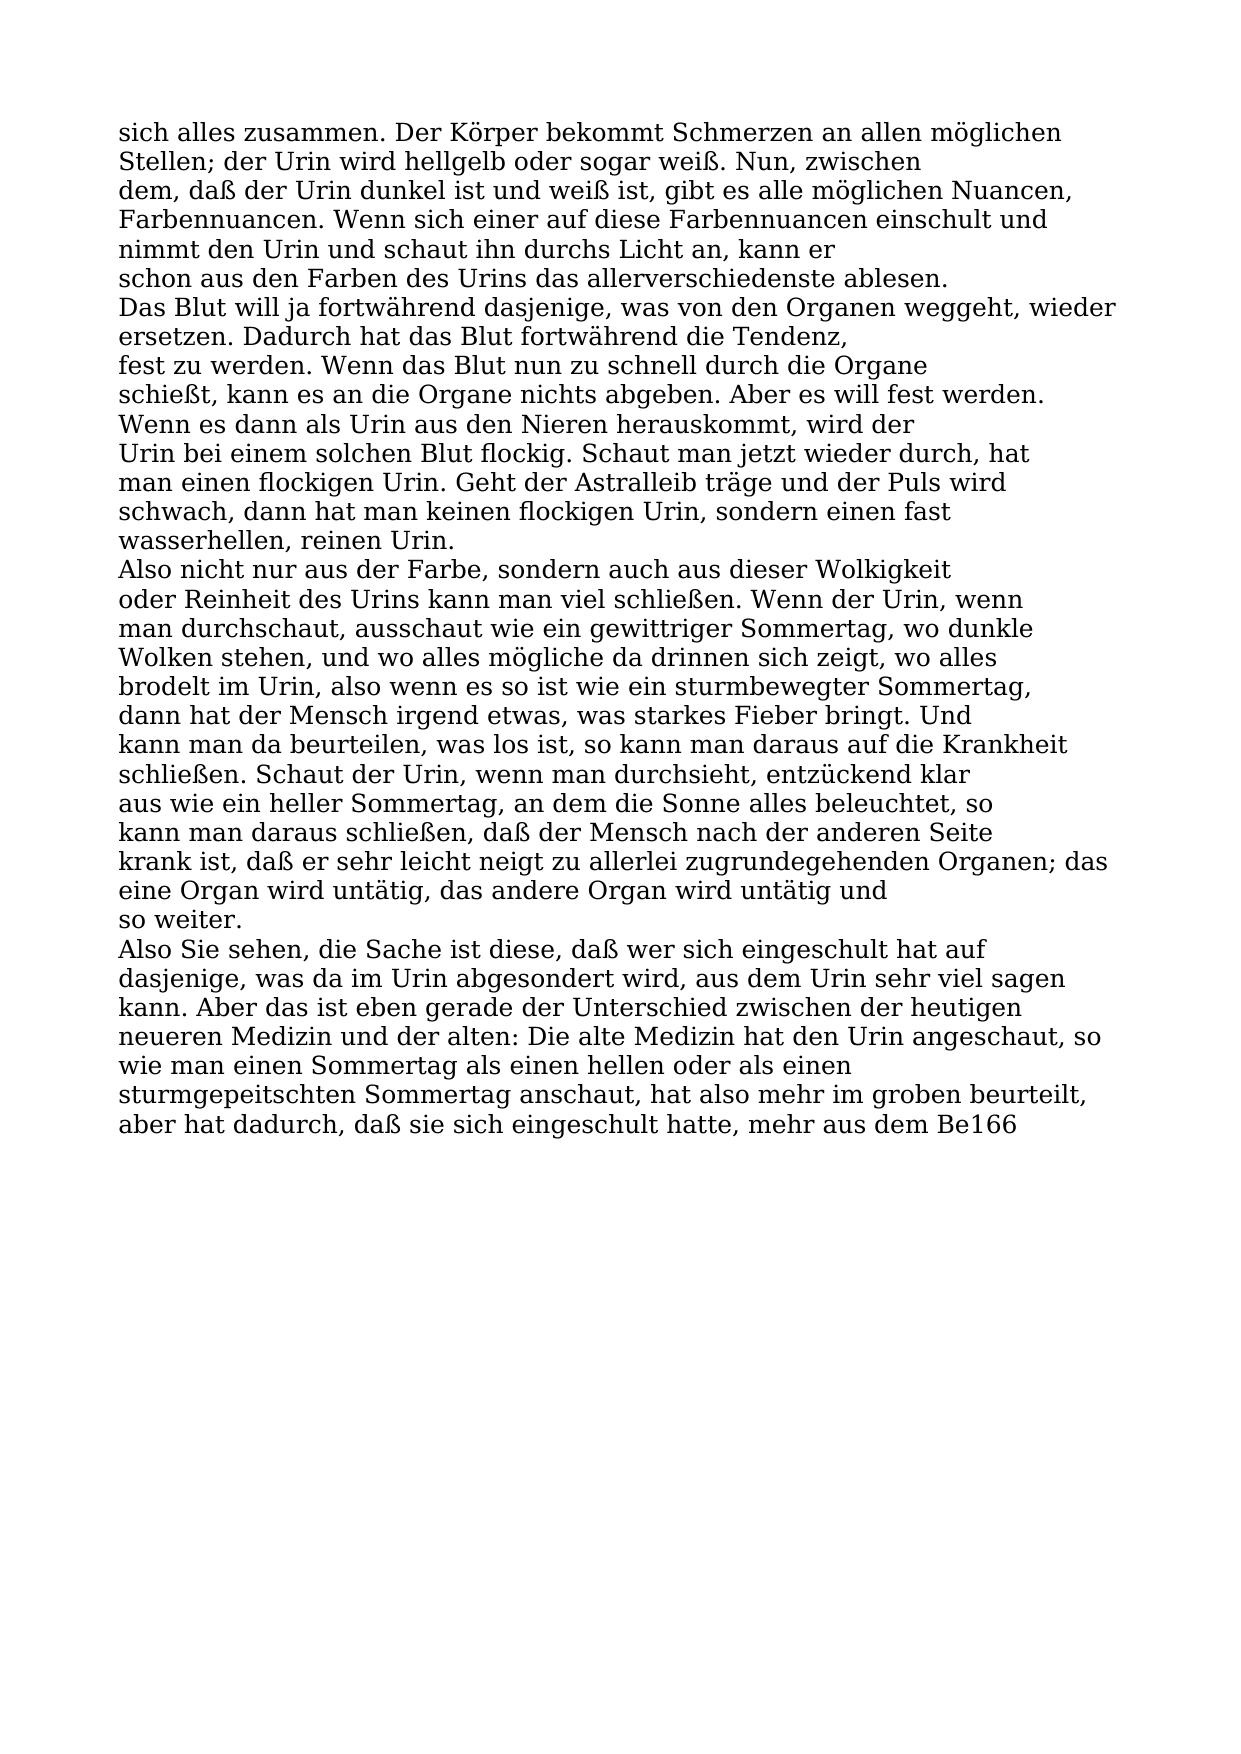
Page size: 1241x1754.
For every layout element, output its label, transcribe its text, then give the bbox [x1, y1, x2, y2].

text schon aus den Farben des Urins das allerverschiedenste ablesen. [118, 264, 1122, 293]
text schwach, dann hat man keinen flockigen Urin, sondern einen fast wasserhellen, reinen Urin. [118, 497, 1122, 556]
text dem, daß der Urin dunkel ist und weiß ist, gibt es alle möglichen Nuancen, Farbennuancen. Wenn sich einer auf diese Farbennuancen einschult und nimmt den Urin und schaut ihn durchs Licht an, kann er [118, 176, 1122, 264]
text man einen flockigen Urin. Geht der Astralleib träge und der Puls wird [118, 468, 1122, 497]
text Wolken stehen, und wo alles mögliche da drinnen sich zeigt, wo alles [118, 643, 1122, 672]
text kann man daraus schließen, daß der Mensch nach der anderen Seite [118, 818, 1122, 847]
text man durchschaut, ausschaut wie ein gewittriger Sommertag, wo dunkle [118, 614, 1122, 643]
text fest zu werden. Wenn das Blut nun zu schnell durch die Organe [118, 351, 1122, 381]
text oder Reinheit des Urins kann man viel schließen. Wenn der Urin, wenn [118, 585, 1122, 614]
text schießt, kann es an die Organe nichts abgeben. Aber es will fest werden. Wenn es dann als Urin aus den Nieren herauskommt, wird der [118, 381, 1122, 439]
text aus wie ein heller Sommertag, an dem die Sonne alles beleuchtet, so [118, 789, 1122, 818]
text Also nicht nur aus der Farbe, sondern auch aus dieser Wolkigkeit [118, 556, 1122, 585]
text sturmgepeitschten Sommertag anschaut, hat also mehr im groben beurteilt, aber hat dadurch, daß sie sich eingeschult hatte, mehr aus dem Be166 [118, 1081, 1122, 1139]
text kann man da beurteilen, was los ist, so kann man daraus auf die Krankheit schließen. Schaut der Urin, wenn man durchsieht, entzückend klar [118, 731, 1122, 789]
text Das Blut will ja fortwährend dasjenige, was von den Organen weggeht, wieder ersetzen. Dadurch hat das Blut fortwährend die Tendenz, [118, 293, 1122, 351]
text krank ist, daß er sehr leicht neigt zu allerlei zugrundegehenden Organen; das eine Organ wird untätig, das andere Organ wird untätig und [118, 847, 1122, 906]
text brodelt im Urin, also wenn es so ist wie ein sturmbewegter Sommertag, [118, 672, 1122, 701]
text dann hat der Mensch irgend etwas, was starkes Fieber bringt. Und [118, 701, 1122, 731]
text dasjenige, was da im Urin abgesondert wird, aus dem Urin sehr viel sagen kann. Aber das ist eben gerade der Unterschied zwischen der heutigen neueren Medizin und der alten: Die alte Medizin hat den Urin angeschaut, so wie man einen Sommertag als einen hellen oder als einen [118, 964, 1122, 1081]
text Urin bei einem solchen Blut flockig. Schaut man jetzt wieder durch, hat [118, 439, 1122, 468]
text so weiter. [118, 906, 1122, 935]
text sich alles zusammen. Der Körper bekommt Schmerzen an allen möglichen Stellen; der Urin wird hellgelb oder sogar weiß. Nun, zwischen [118, 118, 1122, 176]
text Also Sie sehen, die Sache ist diese, daß wer sich eingeschult hat auf [118, 935, 1122, 964]
